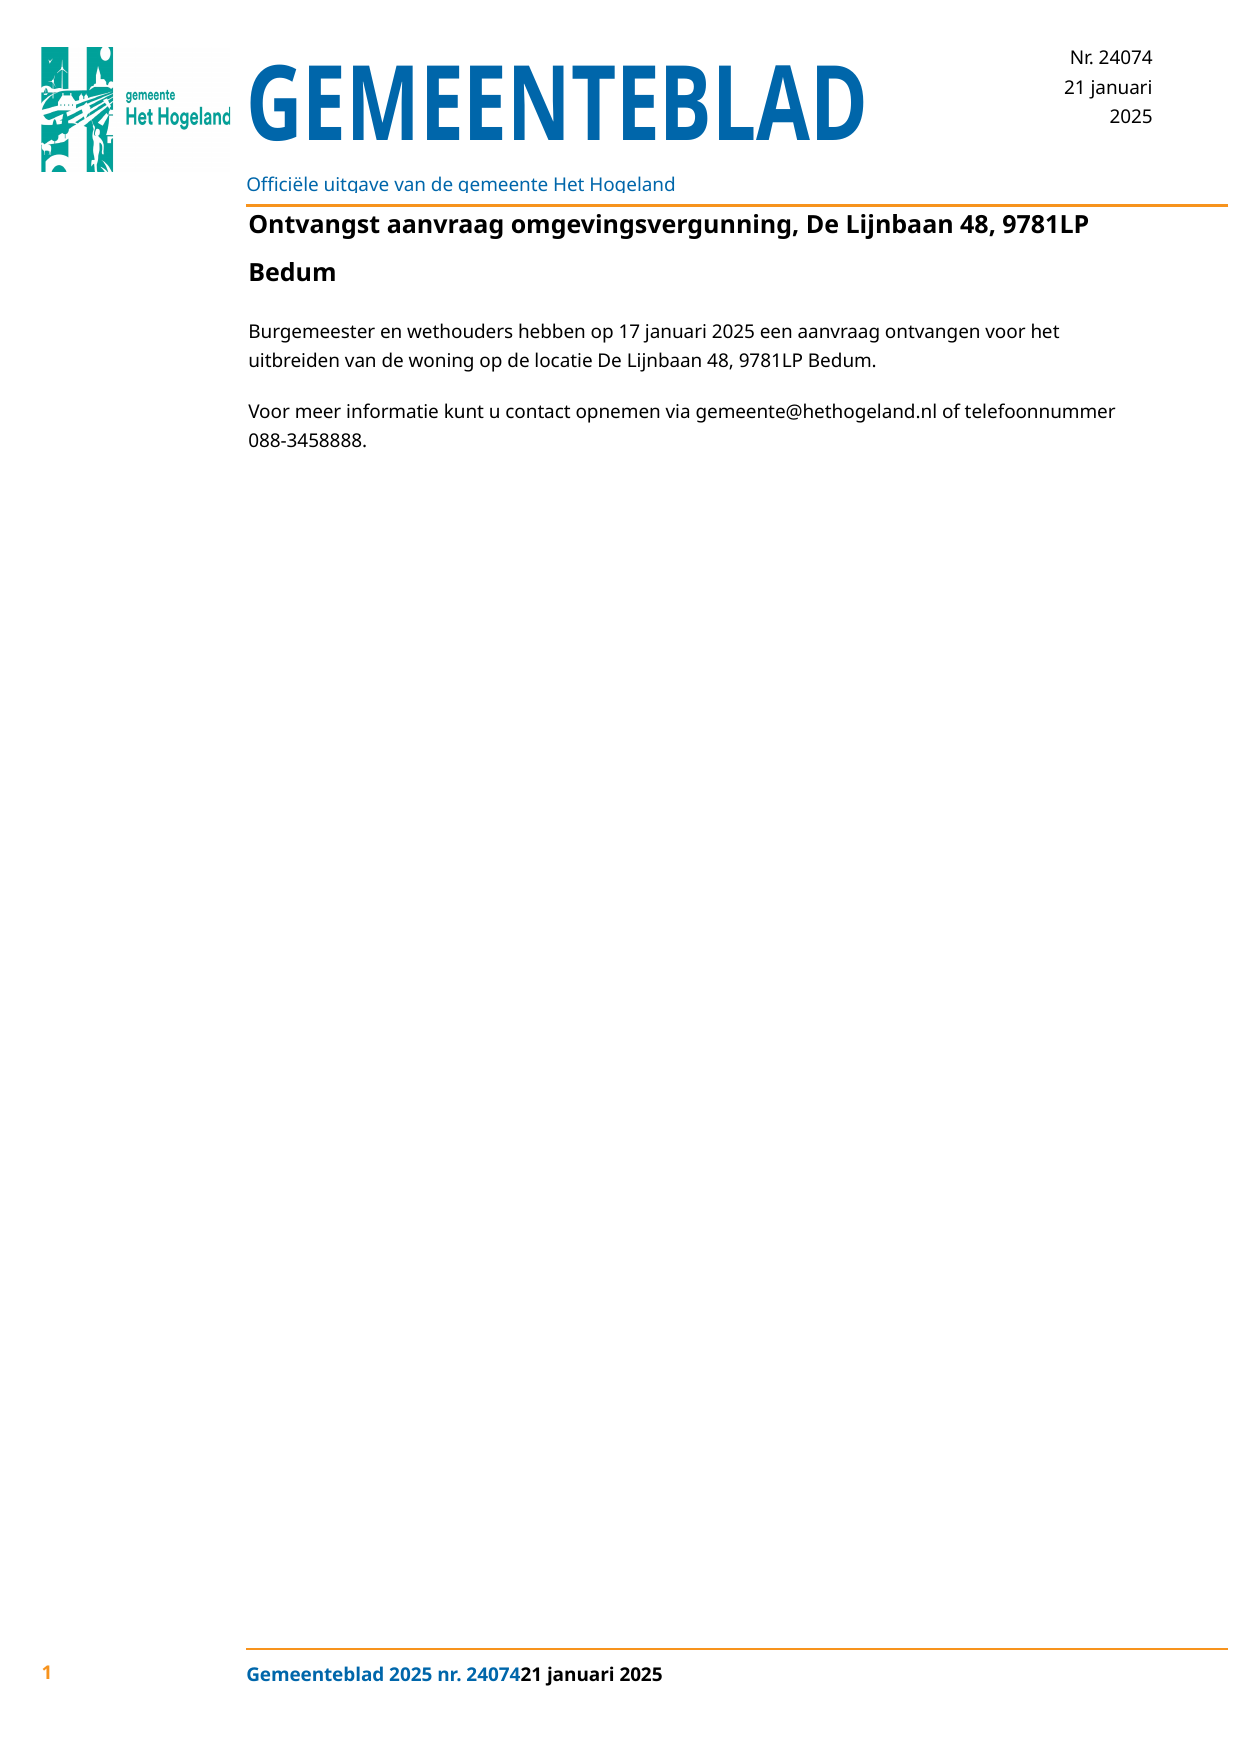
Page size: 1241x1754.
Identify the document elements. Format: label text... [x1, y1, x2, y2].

text Voor meer informatie kunt u contact opnemen via gemeente@hethogeland.nl of telefoonnummer 088-3458888. [248, 398, 1152, 453]
picture [41, 47, 231, 172]
text Burgemeester en wethouders hebben op 17 januari 2025 een aanvraag ontvangen voor het uitbreiden van de woning op de locatie De Lijnbaan 48, 9781LP Bedum. [248, 318, 1152, 373]
text Ontvangst aanvraag omgevingsvergunning, De Lijnbaan 48, 9781LP Bedum [248, 207, 1152, 288]
